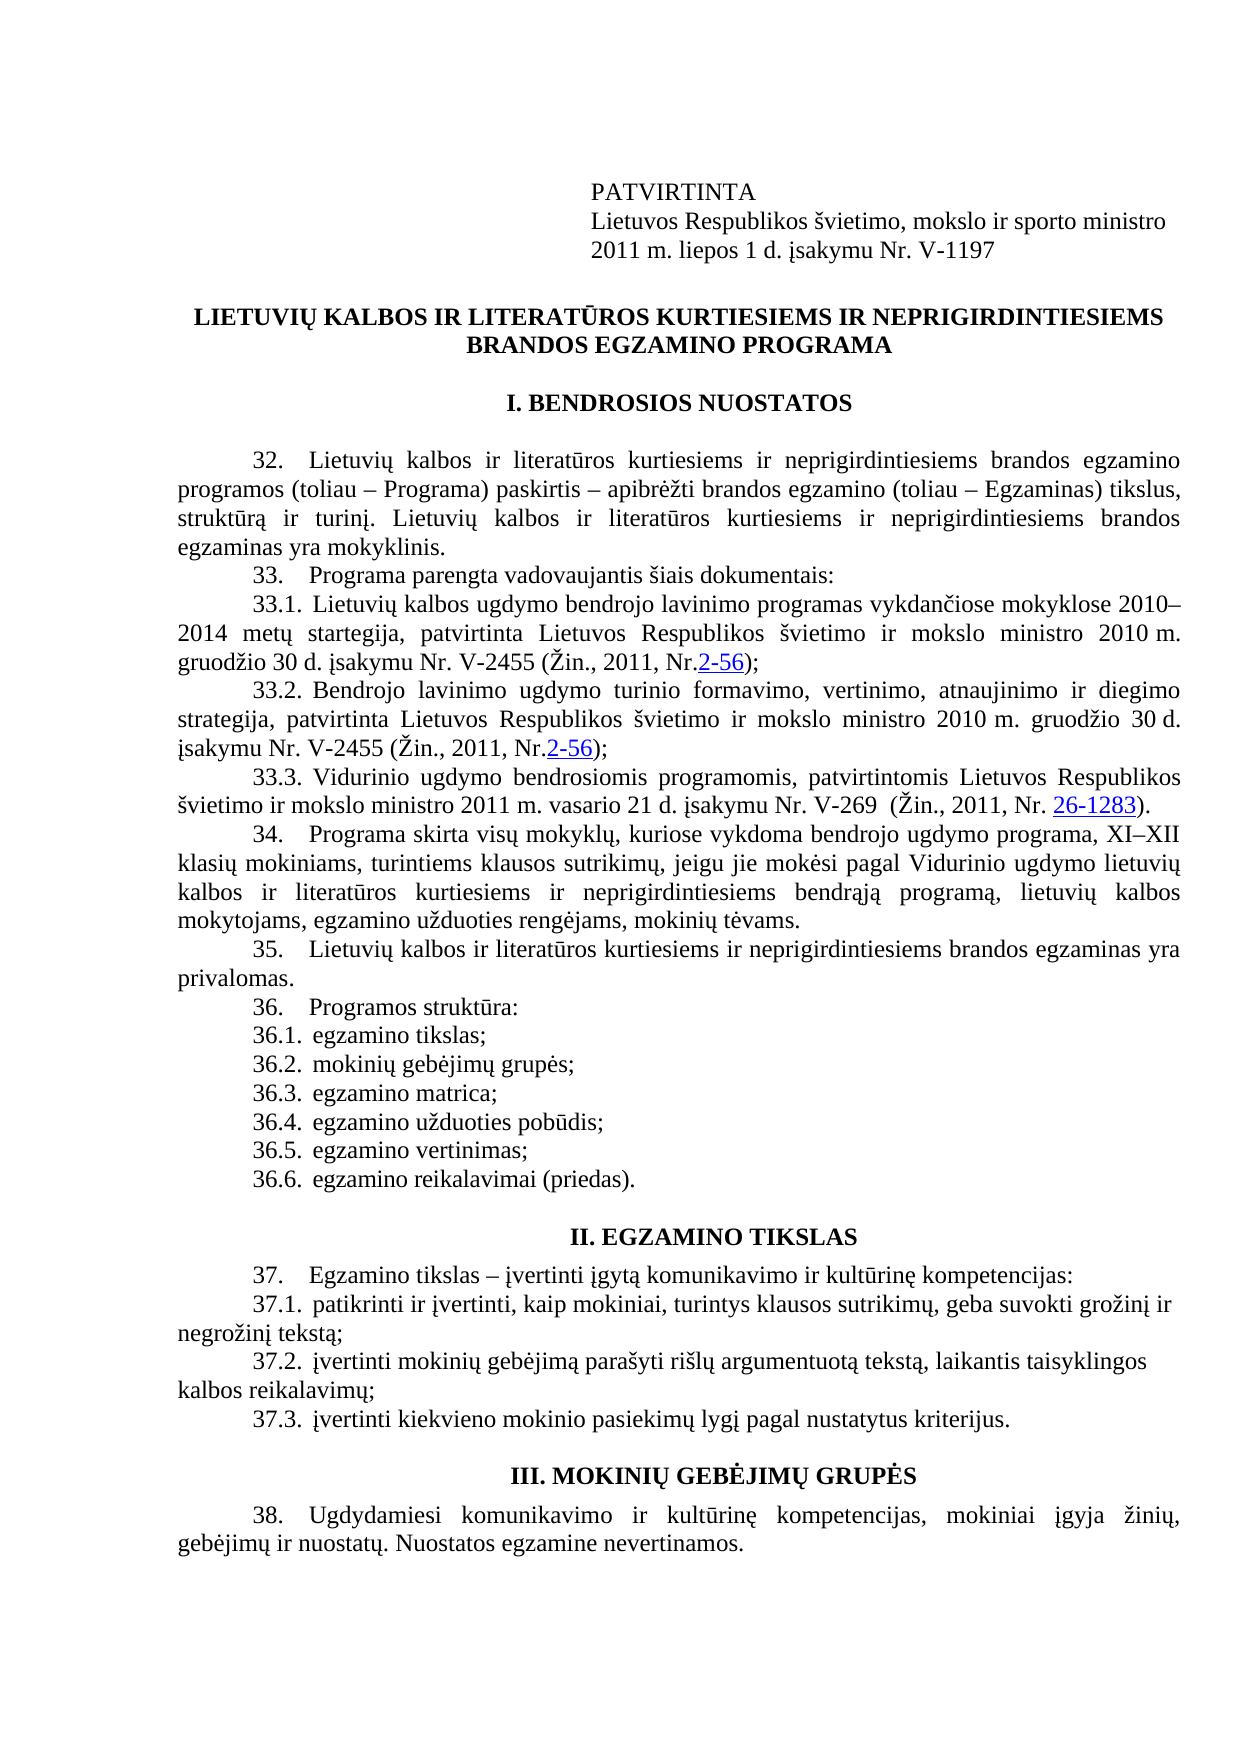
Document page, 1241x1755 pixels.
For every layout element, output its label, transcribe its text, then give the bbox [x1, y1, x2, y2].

text 34. Programa skirta visų mokyklų, kuriose vykdoma bendrojo ugdymo programa, XI–XII klasių mokiniams, turintiems klausos sutrikimų, jeigu jie mokėsi pagal Vidurinio ugdymo lietuvių kalbos ir literatūros kurtiesiems ir neprigirdintiesiems bendrąją programą, lietuvių kalbos mokytojams, egzamino užduoties rengėjams, mokinių tėvams. [177, 819, 1181, 934]
text II. EGZAMINO TIKSLAS [252, 1222, 1181, 1251]
text III. MOKINIŲ GEBĖJIMŲ GRUPĖS [252, 1461, 1181, 1490]
text Lietuvos Respublikos švietimo, mokslo ir sporto ministro [177, 206, 1181, 235]
text I. BENDROSIOS NUOSTATOS [177, 388, 1181, 417]
text 37. Egzamino tikslas – įvertinti įgytą komunikavimo ir kultūrinę kompetencijas: [177, 1260, 1181, 1289]
text LIETUVIŲ KALBOS IR LITERATŪROS KURTIESIEMS IR NEPRIGIRDINTIESIEMS BRANDOS EGZAMINO PROGRAMA [177, 302, 1181, 359]
text 37.2. įvertinti mokinių gebėjimą parašyti rišlų argumentuotą tekstą, laikantis taisyklingos kalbos reikalavimų; [177, 1346, 1181, 1404]
text 35. Lietuvių kalbos ir literatūros kurtiesiems ir neprigirdintiesiems brandos egzaminas yra privalomas. [177, 934, 1181, 992]
text 33. Programa parengta vadovaujantis šiais dokumentais: [177, 561, 1181, 589]
text 36.1. egzamino tikslas; [177, 1021, 1181, 1049]
text 33.3. Vidurinio ugdymo bendrosiomis programomis, patvirtintomis Lietuvos Respublikos švietimo ir mokslo ministro 2011 m. vasario 21 d. įsakymu Nr. V-269 (Žin., 2011, Nr. 26-1283). [177, 762, 1181, 819]
text 36.4. egzamino užduoties pobūdis; [177, 1107, 1181, 1136]
text 33.2. Bendrojo lavinimo ugdymo turinio formavimo, vertinimo, atnaujinimo ir diegimo strategija, patvirtinta Lietuvos Respublikos švietimo ir mokslo ministro 2010 m. gruodžio 30 d. įsakymu Nr. V-2455 (Žin., 2011, Nr.2-56); [177, 676, 1181, 762]
text 36.5. egzamino vertinimas; [177, 1136, 1181, 1164]
text 36.3. egzamino matrica; [177, 1078, 1181, 1107]
text PATVIRTINTA [177, 177, 1181, 206]
text 37.3. įvertinti kiekvieno mokinio pasiekimų lygį pagal nustatytus kriterijus. [177, 1404, 1181, 1433]
text 37.1. patikrinti ir įvertinti, kaip mokiniai, turintys klausos sutrikimų, geba suvokti grožinį ir negrožinį tekstą; [177, 1289, 1181, 1346]
text 36.2. mokinių gebėjimų grupės; [177, 1049, 1181, 1078]
text 33.1. Lietuvių kalbos ugdymo bendrojo lavinimo programas vykdančiose mokyklose 2010–2014 metų startegija, patvirtinta Lietuvos Respublikos švietimo ir mokslo ministro 2010 m. gruodžio 30 d. įsakymu Nr. V-2455 (Žin., 2011, Nr.2-56); [177, 589, 1181, 676]
text 36.6. egzamino reikalavimai (priedas). [177, 1164, 1181, 1193]
text 36. Programos struktūra: [177, 992, 1181, 1021]
text 32. Lietuvių kalbos ir literatūros kurtiesiems ir neprigirdintiesiems brandos egzamino programos (toliau – Programa) paskirtis – apibrėžti brandos egzamino (toliau – Egzaminas) tikslus, struktūrą ir turinį. Lietuvių kalbos ir literatūros kurtiesiems ir neprigirdintiesiems brandos egzaminas yra mokyklinis. [177, 446, 1181, 561]
text 38. Ugdydamiesi komunikavimo ir kultūrinę kompetencijas, mokiniai įgyja žinių, gebėjimų ir nuostatų. Nuostatos egzamine nevertinamos. [177, 1500, 1181, 1557]
text 2011 m. liepos 1 d. įsakymu Nr. V-1197 [177, 235, 1181, 263]
